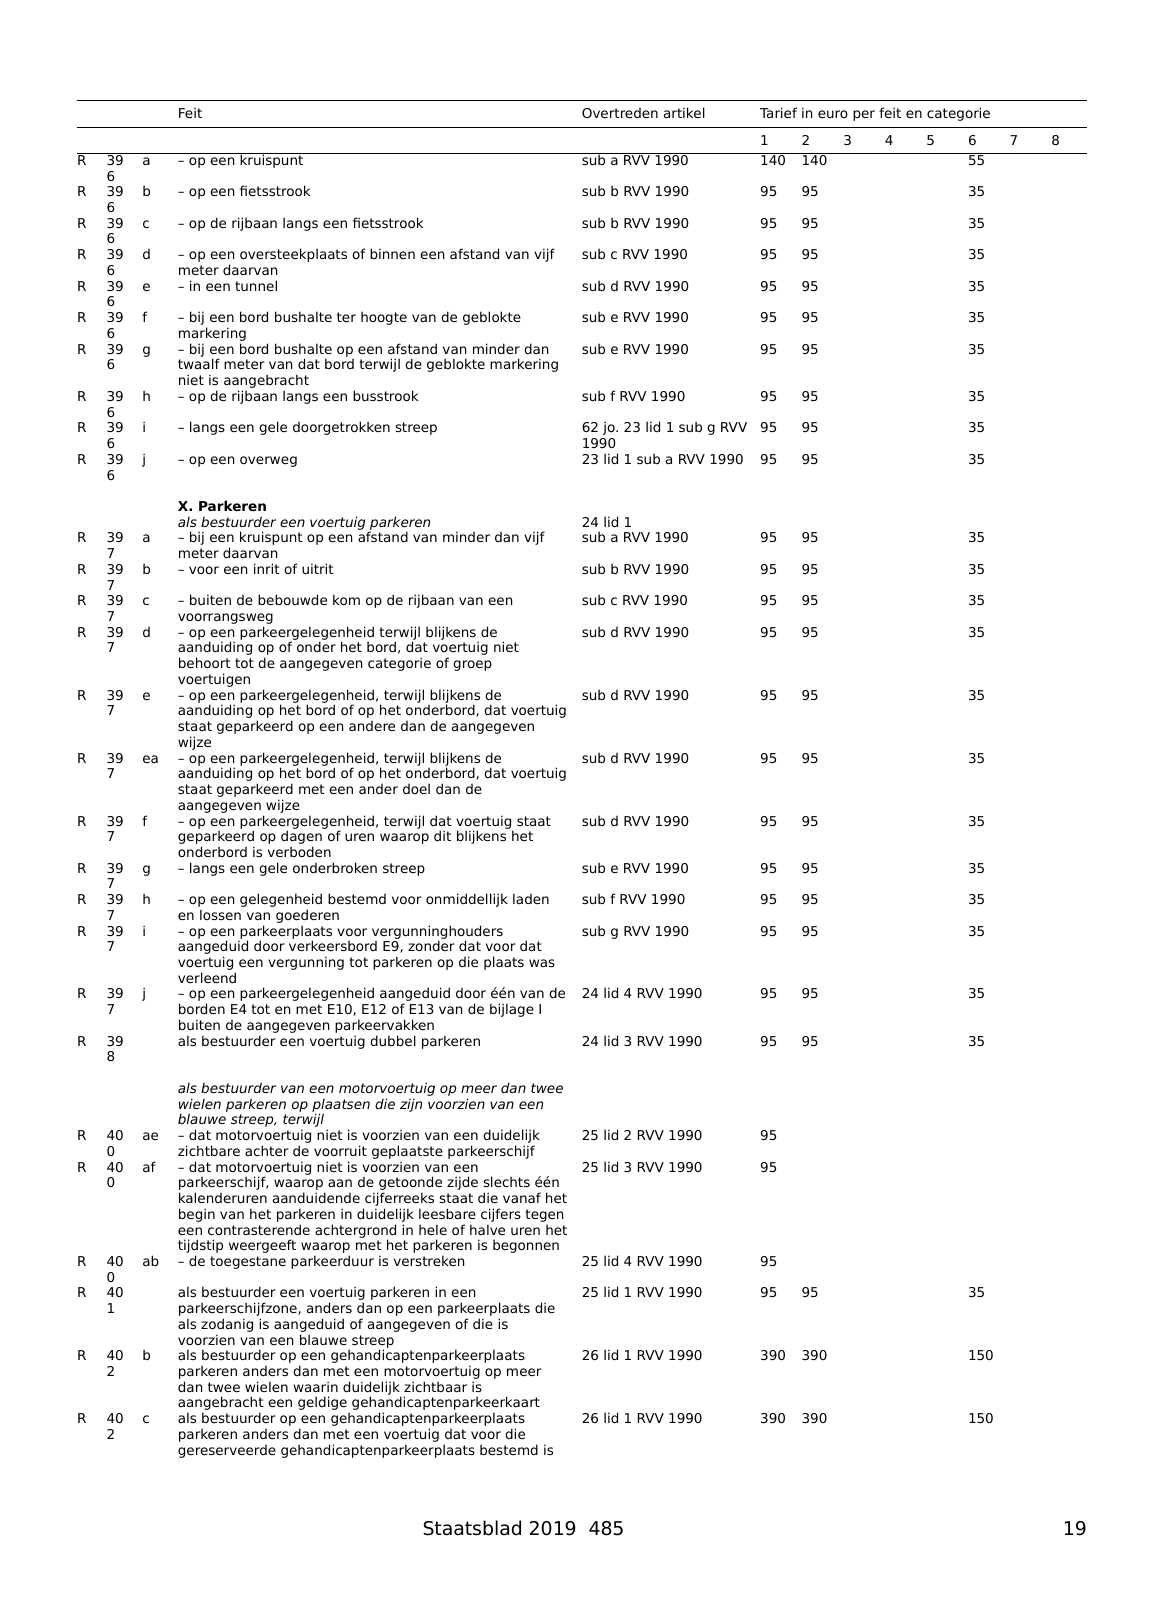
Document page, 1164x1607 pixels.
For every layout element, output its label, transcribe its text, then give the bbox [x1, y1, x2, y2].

table_cell R [77, 813, 101, 861]
table_cell c [136, 216, 172, 247]
table_cell [1004, 861, 1045, 892]
table_cell [754, 1081, 796, 1128]
table_cell [837, 688, 879, 750]
table_cell [1045, 562, 1087, 593]
table_cell [77, 515, 101, 530]
table_cell [837, 483, 879, 499]
table_cell [962, 1128, 1003, 1159]
table_cell sub d RVV 1990 [576, 279, 754, 310]
table_cell [837, 1254, 879, 1285]
table_cell R [77, 1254, 101, 1285]
table_cell sub c RVV 1990 [576, 247, 754, 278]
table_header Tarief in euro per feit en categorie [754, 101, 1087, 127]
table_cell [920, 892, 962, 923]
table_cell f [136, 813, 172, 861]
table_cell g [136, 341, 172, 389]
table_cell [920, 750, 962, 813]
table_cell 397 [101, 861, 136, 892]
table_header Feit [172, 101, 576, 127]
table_cell 95 [796, 389, 837, 420]
table_cell [101, 499, 136, 514]
table_cell sub d RVV 1990 [576, 688, 754, 750]
table_cell [1004, 1411, 1045, 1458]
table_cell [1004, 499, 1045, 514]
table_cell 397 [101, 562, 136, 593]
table_cell R [77, 688, 101, 750]
table_cell [879, 593, 920, 624]
table_cell [172, 483, 576, 499]
table_cell – op een overweg [172, 452, 576, 483]
table_cell [1045, 452, 1087, 483]
table_cell 24 lid 1 [576, 515, 754, 530]
table_cell 95 [796, 750, 837, 813]
table_cell 35 [962, 420, 1003, 452]
table_cell [136, 1081, 172, 1128]
table_cell 396 [101, 247, 136, 278]
table_cell [1045, 279, 1087, 310]
table_cell 140 [796, 154, 837, 184]
table_cell c [136, 593, 172, 624]
table_cell [879, 341, 920, 389]
table_cell [1004, 1128, 1045, 1159]
table_cell [879, 1159, 920, 1254]
table_cell 35 [962, 389, 1003, 420]
table_cell R [77, 341, 101, 389]
table_cell [837, 1159, 879, 1254]
table_cell 24 lid 3 RVV 1990 [576, 1034, 754, 1065]
table_cell [1045, 625, 1087, 687]
table_cell [920, 1254, 962, 1285]
table_cell e [136, 688, 172, 750]
table_cell [1045, 1065, 1087, 1081]
table_cell [796, 1065, 837, 1081]
table_cell d [136, 625, 172, 687]
table_cell b [136, 1348, 172, 1411]
table_cell 3 [837, 128, 879, 153]
table_cell [754, 515, 796, 530]
table_cell [576, 1065, 754, 1081]
table_cell [920, 341, 962, 389]
table_cell 1 [754, 128, 796, 153]
table_cell [754, 1065, 796, 1081]
table_cell [920, 184, 962, 216]
table_cell 95 [796, 562, 837, 593]
table_cell [1045, 813, 1087, 861]
table_cell [879, 1254, 920, 1285]
table_cell [962, 515, 1003, 530]
table_cell [136, 1065, 172, 1081]
table_cell 402 [101, 1348, 136, 1411]
table_cell [1004, 216, 1045, 247]
table_cell 95 [796, 247, 837, 278]
table_cell [1004, 688, 1045, 750]
table_cell 396 [101, 310, 136, 341]
table_cell R [77, 530, 101, 562]
table_cell [101, 1065, 136, 1081]
table_cell – langs een gele onderbroken streep [172, 861, 576, 892]
table_cell 397 [101, 924, 136, 986]
table_cell 95 [754, 389, 796, 420]
table_cell [879, 1081, 920, 1128]
table_cell [1045, 1254, 1087, 1285]
table_cell [879, 1065, 920, 1081]
table_cell – op een parkeergelegenheid, terwijl blijkens de aanduiding op het bord of op het onderbord, dat voertuig staat geparkeerd met een ander doel dan de aangegeven wijze [172, 750, 576, 813]
table_cell R [77, 625, 101, 687]
table_cell 397 [101, 986, 136, 1033]
table_cell [796, 499, 837, 514]
table_cell 140 [754, 154, 796, 184]
table_cell R [77, 750, 101, 813]
table_cell [576, 1081, 754, 1128]
table_cell 35 [962, 341, 1003, 389]
table_cell 95 [796, 813, 837, 861]
table_cell [837, 1034, 879, 1065]
table_cell [879, 986, 920, 1033]
table_cell 35 [962, 625, 1003, 687]
table_cell 62 jo. 23 lid 1 sub g RVV 1990 [576, 420, 754, 452]
table_cell [837, 1081, 879, 1128]
table_cell [879, 813, 920, 861]
table_cell 26 lid 1 RVV 1990 [576, 1348, 754, 1411]
table_cell [837, 1128, 879, 1159]
table_cell 24 lid 4 RVV 1990 [576, 986, 754, 1033]
table_cell 390 [796, 1411, 837, 1458]
table_cell R [77, 247, 101, 278]
table_cell [1004, 750, 1045, 813]
table_cell 26 lid 1 RVV 1990 [576, 1411, 754, 1458]
table_cell sub f RVV 1990 [576, 389, 754, 420]
table_cell [920, 625, 962, 687]
table_cell 95 [754, 184, 796, 216]
table_cell 95 [796, 924, 837, 986]
table_cell 95 [754, 688, 796, 750]
table_cell [837, 593, 879, 624]
table_cell [1004, 184, 1045, 216]
table_cell [1045, 515, 1087, 530]
table_cell R [77, 1411, 101, 1458]
table_cell [796, 483, 837, 499]
table_cell [962, 1159, 1003, 1254]
table_cell 8 [1045, 128, 1087, 153]
table_cell 95 [754, 861, 796, 892]
table_cell [962, 483, 1003, 499]
table_cell [1045, 184, 1087, 216]
table_cell [1045, 247, 1087, 278]
table_cell [920, 1128, 962, 1159]
table_cell R [77, 986, 101, 1033]
table_cell g [136, 861, 172, 892]
table_cell [1004, 247, 1045, 278]
table_cell – op een kruispunt [172, 154, 576, 184]
table_cell sub f RVV 1990 [576, 892, 754, 923]
table_cell [879, 861, 920, 892]
table_cell [962, 1065, 1003, 1081]
table_cell 95 [754, 247, 796, 278]
table_cell sub g RVV 1990 [576, 924, 754, 986]
table_cell [837, 1285, 879, 1348]
table_cell 397 [101, 750, 136, 813]
table_cell [837, 310, 879, 341]
table_cell [101, 515, 136, 530]
table_cell 95 [754, 341, 796, 389]
table_cell [1045, 483, 1087, 499]
table_cell R [77, 279, 101, 310]
table_cell 396 [101, 341, 136, 389]
table_cell [1045, 499, 1087, 514]
table_cell 95 [796, 310, 837, 341]
table_cell [837, 892, 879, 923]
table_cell 25 lid 3 RVV 1990 [576, 1159, 754, 1254]
table_cell 35 [962, 530, 1003, 562]
table_cell [77, 1081, 101, 1128]
table_cell – op een parkeergelegenheid terwijl blijkens de aanduiding op of onder het bord, dat voertuig niet behoort tot de aangegeven categorie of groep voertuigen [172, 625, 576, 687]
table_cell b [136, 184, 172, 216]
table_cell [920, 1159, 962, 1254]
table_cell d [136, 247, 172, 278]
table_cell [879, 1348, 920, 1411]
table_cell [920, 420, 962, 452]
table_cell 396 [101, 184, 136, 216]
table_cell 95 [796, 593, 837, 624]
table_cell [879, 750, 920, 813]
table_cell a [136, 154, 172, 184]
table_cell – dat motorvoertuig niet is voorzien van een duidelijk zichtbare achter de voorruit geplaatste parkeerschijf [172, 1128, 576, 1159]
table_cell sub d RVV 1990 [576, 813, 754, 861]
table_cell [920, 154, 962, 184]
table_cell R [77, 154, 101, 184]
table_cell sub b RVV 1990 [576, 562, 754, 593]
table_cell h [136, 892, 172, 923]
table_cell 55 [962, 154, 1003, 184]
table_cell [920, 688, 962, 750]
table_cell [1045, 530, 1087, 562]
table_cell – bij een bord bushalte op een afstand van minder dan twaalf meter van dat bord terwijl de geblokte markering niet is aangebracht [172, 341, 576, 389]
table_cell – langs een gele doorgetrokken streep [172, 420, 576, 452]
table_cell i [136, 924, 172, 986]
table_cell 35 [962, 562, 1003, 593]
table_header [101, 101, 136, 127]
table_cell als bestuurder op een gehandicaptenparkeerplaats parkeren anders dan met een motorvoertuig op meer dan twee wielen waarin duidelijk zichtbaar is aangebracht een geldige gehandicaptenparkeerkaart [172, 1348, 576, 1411]
table_cell 95 [754, 1034, 796, 1065]
table_cell 35 [962, 892, 1003, 923]
table_cell 396 [101, 216, 136, 247]
table_cell [1004, 924, 1045, 986]
table_cell [837, 247, 879, 278]
table_cell [576, 499, 754, 514]
table_cell 400 [101, 1159, 136, 1254]
table_cell [879, 562, 920, 593]
table_cell [920, 1285, 962, 1348]
table_cell [1004, 1065, 1045, 1081]
table_cell [1045, 1411, 1087, 1458]
table_cell 397 [101, 688, 136, 750]
table_cell [879, 1128, 920, 1159]
table_cell [837, 924, 879, 986]
table_cell [920, 1411, 962, 1458]
table_cell [1004, 452, 1045, 483]
table_cell [962, 1254, 1003, 1285]
table_cell R [77, 310, 101, 341]
table_cell [101, 128, 136, 153]
table_cell 95 [754, 625, 796, 687]
table_cell [837, 515, 879, 530]
table_cell [879, 389, 920, 420]
table_cell 400 [101, 1128, 136, 1159]
table_cell [1045, 861, 1087, 892]
table_cell 25 lid 2 RVV 1990 [576, 1128, 754, 1159]
table_cell [920, 499, 962, 514]
table_cell 35 [962, 924, 1003, 986]
table_cell 35 [962, 1034, 1003, 1065]
table_cell [837, 389, 879, 420]
table_cell [1045, 389, 1087, 420]
table_cell R [77, 562, 101, 593]
table_cell – op een parkeergelegenheid, terwijl dat voertuig staat geparkeerd op dagen of uren waarop dit blijkens het onderbord is verboden [172, 813, 576, 861]
table_cell 390 [754, 1348, 796, 1411]
table_cell [879, 530, 920, 562]
table_cell [920, 861, 962, 892]
table_cell [1004, 562, 1045, 593]
table_cell – buiten de bebouwde kom op de rijbaan van een voorrangsweg [172, 593, 576, 624]
table_cell 95 [796, 530, 837, 562]
table_cell [920, 452, 962, 483]
table_cell 35 [962, 310, 1003, 341]
table_cell [837, 499, 879, 514]
table_cell [879, 1411, 920, 1458]
table_cell 2 [796, 128, 837, 153]
table_cell 397 [101, 813, 136, 861]
table_cell 398 [101, 1034, 136, 1065]
table_cell R [77, 1128, 101, 1159]
table_cell [837, 452, 879, 483]
table_cell [920, 813, 962, 861]
table_cell [879, 420, 920, 452]
table_cell [879, 184, 920, 216]
table_cell sub e RVV 1990 [576, 341, 754, 389]
table_cell – op de rijbaan langs een fietsstrook [172, 216, 576, 247]
table_cell [837, 1065, 879, 1081]
table_header [136, 101, 172, 127]
table_cell [1045, 593, 1087, 624]
table_cell [1004, 593, 1045, 624]
table_cell 35 [962, 861, 1003, 892]
table_cell [879, 625, 920, 687]
table_cell 7 [1004, 128, 1045, 153]
table_cell [1045, 1159, 1087, 1254]
table_cell 95 [754, 924, 796, 986]
table_cell [1045, 310, 1087, 341]
table_cell 402 [101, 1411, 136, 1458]
table_cell – op een parkeergelegenheid, terwijl blijkens de aanduiding op het bord of op het onderbord, dat voertuig staat geparkeerd op een andere dan de aangegeven wijze [172, 688, 576, 750]
table_cell j [136, 986, 172, 1033]
table_cell [837, 625, 879, 687]
table_cell [1045, 1285, 1087, 1348]
table_cell – op een oversteekplaats of binnen een afstand van vijf meter daarvan [172, 247, 576, 278]
table_cell als bestuurder op een gehandicaptenparkeerplaats parkeren anders dan met een voertuig dat voor die gereserveerde gehandicaptenparkeerplaats bestemd is [172, 1411, 576, 1458]
table_cell [1045, 750, 1087, 813]
table_cell 35 [962, 1285, 1003, 1348]
table_cell 95 [754, 1254, 796, 1285]
table_cell R [77, 184, 101, 216]
table_cell 95 [796, 861, 837, 892]
table_cell [837, 986, 879, 1033]
table_cell R [77, 593, 101, 624]
table_cell [837, 184, 879, 216]
table_cell [920, 1081, 962, 1128]
table_cell [172, 128, 576, 153]
table_cell [837, 341, 879, 389]
table_cell 396 [101, 452, 136, 483]
table_cell [879, 1034, 920, 1065]
table_cell [1045, 924, 1087, 986]
table_cell R [77, 1159, 101, 1254]
table_cell [920, 216, 962, 247]
table_cell – op een gelegenheid bestemd voor onmiddellijk laden en lossen van goederen [172, 892, 576, 923]
table_cell 95 [796, 452, 837, 483]
table_cell 150 [962, 1411, 1003, 1458]
table_cell 95 [754, 562, 796, 593]
table_cell [837, 1348, 879, 1411]
table_cell sub a RVV 1990 [576, 154, 754, 184]
table_cell [837, 530, 879, 562]
table_cell – voor een inrit of uitrit [172, 562, 576, 593]
table_cell [754, 499, 796, 514]
table_cell 396 [101, 420, 136, 452]
table_cell [576, 483, 754, 499]
table_cell 95 [754, 1159, 796, 1254]
table_cell sub a RVV 1990 [576, 530, 754, 562]
table_cell als bestuurder een voertuig dubbel parkeren [172, 1034, 576, 1065]
table_cell 95 [796, 892, 837, 923]
table_cell a [136, 530, 172, 562]
table_cell 397 [101, 892, 136, 923]
table_cell [920, 1065, 962, 1081]
table_cell sub e RVV 1990 [576, 310, 754, 341]
table_cell sub b RVV 1990 [576, 184, 754, 216]
table_cell 400 [101, 1254, 136, 1285]
table_cell [136, 128, 172, 153]
table_cell 95 [796, 341, 837, 389]
table_cell [1045, 986, 1087, 1033]
table_cell c [136, 1411, 172, 1458]
table_cell – bij een kruispunt op een afstand van minder dan vijf meter daarvan [172, 530, 576, 562]
table_cell sub d RVV 1990 [576, 625, 754, 687]
table_cell [920, 279, 962, 310]
table_cell [101, 483, 136, 499]
table_cell [1045, 154, 1087, 184]
table_cell R [77, 861, 101, 892]
table_cell [1004, 625, 1045, 687]
table_cell [1004, 483, 1045, 499]
table_cell 95 [754, 892, 796, 923]
table_cell [1045, 1034, 1087, 1065]
table_cell [1045, 1128, 1087, 1159]
table_cell [1045, 892, 1087, 923]
table_cell [1004, 1159, 1045, 1254]
table_cell – op een fietsstrook [172, 184, 576, 216]
table_cell 150 [962, 1348, 1003, 1411]
table_cell [1004, 1254, 1045, 1285]
table_cell [1004, 1348, 1045, 1411]
table_cell e [136, 279, 172, 310]
table_cell 396 [101, 154, 136, 184]
table_cell [1045, 216, 1087, 247]
table_cell als bestuurder van een motorvoertuig op meer dan twee wielen parkeren op plaatsen die zijn voorzien van een blauwe streep, terwijl [172, 1081, 576, 1128]
table_cell als bestuurder een voertuig parkeren [172, 515, 576, 530]
table_cell R [77, 1348, 101, 1411]
table_cell 35 [962, 688, 1003, 750]
table_cell [920, 1034, 962, 1065]
table_cell 6 [962, 128, 1003, 153]
table_cell b [136, 562, 172, 593]
table_cell 95 [754, 750, 796, 813]
table_cell [1004, 813, 1045, 861]
table_cell – de toegestane parkeerduur is verstreken [172, 1254, 576, 1285]
table_cell R [77, 452, 101, 483]
table_cell [879, 499, 920, 514]
table_cell 95 [796, 279, 837, 310]
table_cell [920, 1348, 962, 1411]
table_cell [837, 420, 879, 452]
table_cell R [77, 216, 101, 247]
table_cell [879, 310, 920, 341]
table_cell 396 [101, 279, 136, 310]
table_cell [879, 279, 920, 310]
table_cell [837, 1411, 879, 1458]
table_cell [837, 154, 879, 184]
table_cell [136, 1285, 172, 1348]
table_cell 397 [101, 593, 136, 624]
table_cell sub e RVV 1990 [576, 861, 754, 892]
table_cell [920, 389, 962, 420]
table_cell [879, 688, 920, 750]
table_cell 95 [796, 688, 837, 750]
table_cell [920, 593, 962, 624]
table_cell [837, 750, 879, 813]
table_cell [796, 1128, 837, 1159]
table_cell R [77, 420, 101, 452]
table_cell [879, 216, 920, 247]
table_cell [837, 562, 879, 593]
table_cell R [77, 924, 101, 986]
table_cell [1045, 420, 1087, 452]
table_cell [796, 1081, 837, 1128]
table_header Overtreden artikel [576, 101, 754, 127]
table_cell [77, 499, 101, 514]
table_cell [136, 515, 172, 530]
table_cell [920, 483, 962, 499]
table_cell 35 [962, 216, 1003, 247]
table_cell 401 [101, 1285, 136, 1348]
table_cell [136, 483, 172, 499]
table_cell i [136, 420, 172, 452]
table_cell [1004, 892, 1045, 923]
table_cell [796, 1254, 837, 1285]
table_cell 95 [754, 279, 796, 310]
table_cell [920, 986, 962, 1033]
table_cell 397 [101, 530, 136, 562]
table_cell 4 [879, 128, 920, 153]
table_cell [837, 861, 879, 892]
table_cell 95 [754, 813, 796, 861]
table_cell [920, 562, 962, 593]
table_cell [1004, 1285, 1045, 1348]
table_cell sub d RVV 1990 [576, 750, 754, 813]
table_cell 95 [796, 216, 837, 247]
table_cell [920, 530, 962, 562]
table_cell [879, 1285, 920, 1348]
table_cell [1045, 341, 1087, 389]
table_cell 95 [754, 310, 796, 341]
table_cell [879, 483, 920, 499]
table_cell [1004, 530, 1045, 562]
table_cell als bestuurder een voertuig parkeren in een parkeerschijfzone, anders dan op een parkeerplaats die als zodanig is aangeduid of aangegeven of die is voorzien van een blauwe streep [172, 1285, 576, 1348]
table_cell [879, 154, 920, 184]
table_cell 397 [101, 625, 136, 687]
table_cell sub c RVV 1990 [576, 593, 754, 624]
table_cell 95 [754, 593, 796, 624]
table_cell – dat motorvoertuig niet is voorzien van een parkeerschijf, waarop aan de getoonde zijde slechts één kalenderuren aanduidende cijferreeks staat die vanaf het begin van het parkeren in duidelijk leesbare cijfers tegen een contrasterende achtergrond in hele of halve uren het tijdstip weergeeft waarop met het parkeren is begonnen [172, 1159, 576, 1254]
table_cell [796, 1159, 837, 1254]
table_cell 35 [962, 593, 1003, 624]
table_cell [754, 483, 796, 499]
table_cell 5 [920, 128, 962, 153]
table_cell [1004, 389, 1045, 420]
table_cell [136, 499, 172, 514]
table_cell 25 lid 4 RVV 1990 [576, 1254, 754, 1285]
table_cell 35 [962, 813, 1003, 861]
table_cell ae [136, 1128, 172, 1159]
table_cell R [77, 892, 101, 923]
table_cell [879, 452, 920, 483]
table_cell 390 [754, 1411, 796, 1458]
table_cell [1004, 1034, 1045, 1065]
table_cell h [136, 389, 172, 420]
table_cell 35 [962, 279, 1003, 310]
table_cell [837, 813, 879, 861]
table_cell ab [136, 1254, 172, 1285]
table_cell 35 [962, 247, 1003, 278]
table_cell [920, 924, 962, 986]
table_cell [77, 128, 101, 153]
table_cell 95 [754, 216, 796, 247]
table_cell [77, 1065, 101, 1081]
table_cell 23 lid 1 sub a RVV 1990 [576, 452, 754, 483]
table_cell [920, 515, 962, 530]
table_cell – op een parkeerplaats voor vergunninghouders aangeduid door verkeersbord E9, zonder dat voor dat voertuig een vergunning tot parkeren op die plaats was verleend [172, 924, 576, 986]
table_cell [879, 247, 920, 278]
table_cell [1004, 341, 1045, 389]
table_cell ea [136, 750, 172, 813]
table_cell [1004, 986, 1045, 1033]
table_cell [1045, 1348, 1087, 1411]
table_cell [1004, 154, 1045, 184]
table_cell 396 [101, 389, 136, 420]
table_cell af [136, 1159, 172, 1254]
table_cell 95 [796, 1285, 837, 1348]
table_cell R [77, 389, 101, 420]
table_cell 25 lid 1 RVV 1990 [576, 1285, 754, 1348]
table_cell sub b RVV 1990 [576, 216, 754, 247]
table_cell [1045, 688, 1087, 750]
table_cell [837, 279, 879, 310]
table_cell 95 [796, 184, 837, 216]
table_cell X. Parkeren [172, 499, 576, 514]
table_cell [796, 515, 837, 530]
table_cell [837, 216, 879, 247]
table_header [77, 101, 101, 127]
table_cell [172, 1065, 576, 1081]
table_cell [879, 892, 920, 923]
table_cell 95 [796, 420, 837, 452]
table_cell [101, 1081, 136, 1128]
table_cell 35 [962, 452, 1003, 483]
table_cell [1004, 420, 1045, 452]
table_cell [1004, 1081, 1045, 1128]
table_cell [136, 1034, 172, 1065]
table_cell [879, 515, 920, 530]
table_cell [962, 499, 1003, 514]
table_cell 390 [796, 1348, 837, 1411]
table_cell [1045, 1081, 1087, 1128]
table_cell 95 [754, 452, 796, 483]
table_cell f [136, 310, 172, 341]
table_cell 95 [754, 420, 796, 452]
table_cell [879, 924, 920, 986]
table_cell R [77, 1034, 101, 1065]
table_cell [77, 483, 101, 499]
table_cell – in een tunnel [172, 279, 576, 310]
table_cell 95 [754, 1285, 796, 1348]
table_cell R [77, 1285, 101, 1348]
table_cell j [136, 452, 172, 483]
table_cell [576, 128, 754, 153]
table_cell [920, 247, 962, 278]
table_cell [1004, 310, 1045, 341]
table_cell 95 [754, 1128, 796, 1159]
table_cell 95 [796, 625, 837, 687]
table_cell [1004, 279, 1045, 310]
table_cell 35 [962, 750, 1003, 813]
table_cell – bij een bord bushalte ter hoogte van de geblokte markering [172, 310, 576, 341]
table_cell [920, 310, 962, 341]
table_cell 95 [754, 986, 796, 1033]
table_cell [962, 1081, 1003, 1128]
table_cell 35 [962, 986, 1003, 1033]
table_cell 95 [796, 986, 837, 1033]
table_cell – op een parkeergelegenheid aangeduid door één van de borden E4 tot en met E10, E12 of E13 van de bijlage I buiten de aangegeven parkeervakken [172, 986, 576, 1033]
table_cell 95 [754, 530, 796, 562]
table_cell [1004, 515, 1045, 530]
table_cell – op de rijbaan langs een busstrook [172, 389, 576, 420]
table_cell 35 [962, 184, 1003, 216]
table_cell 95 [796, 1034, 837, 1065]
